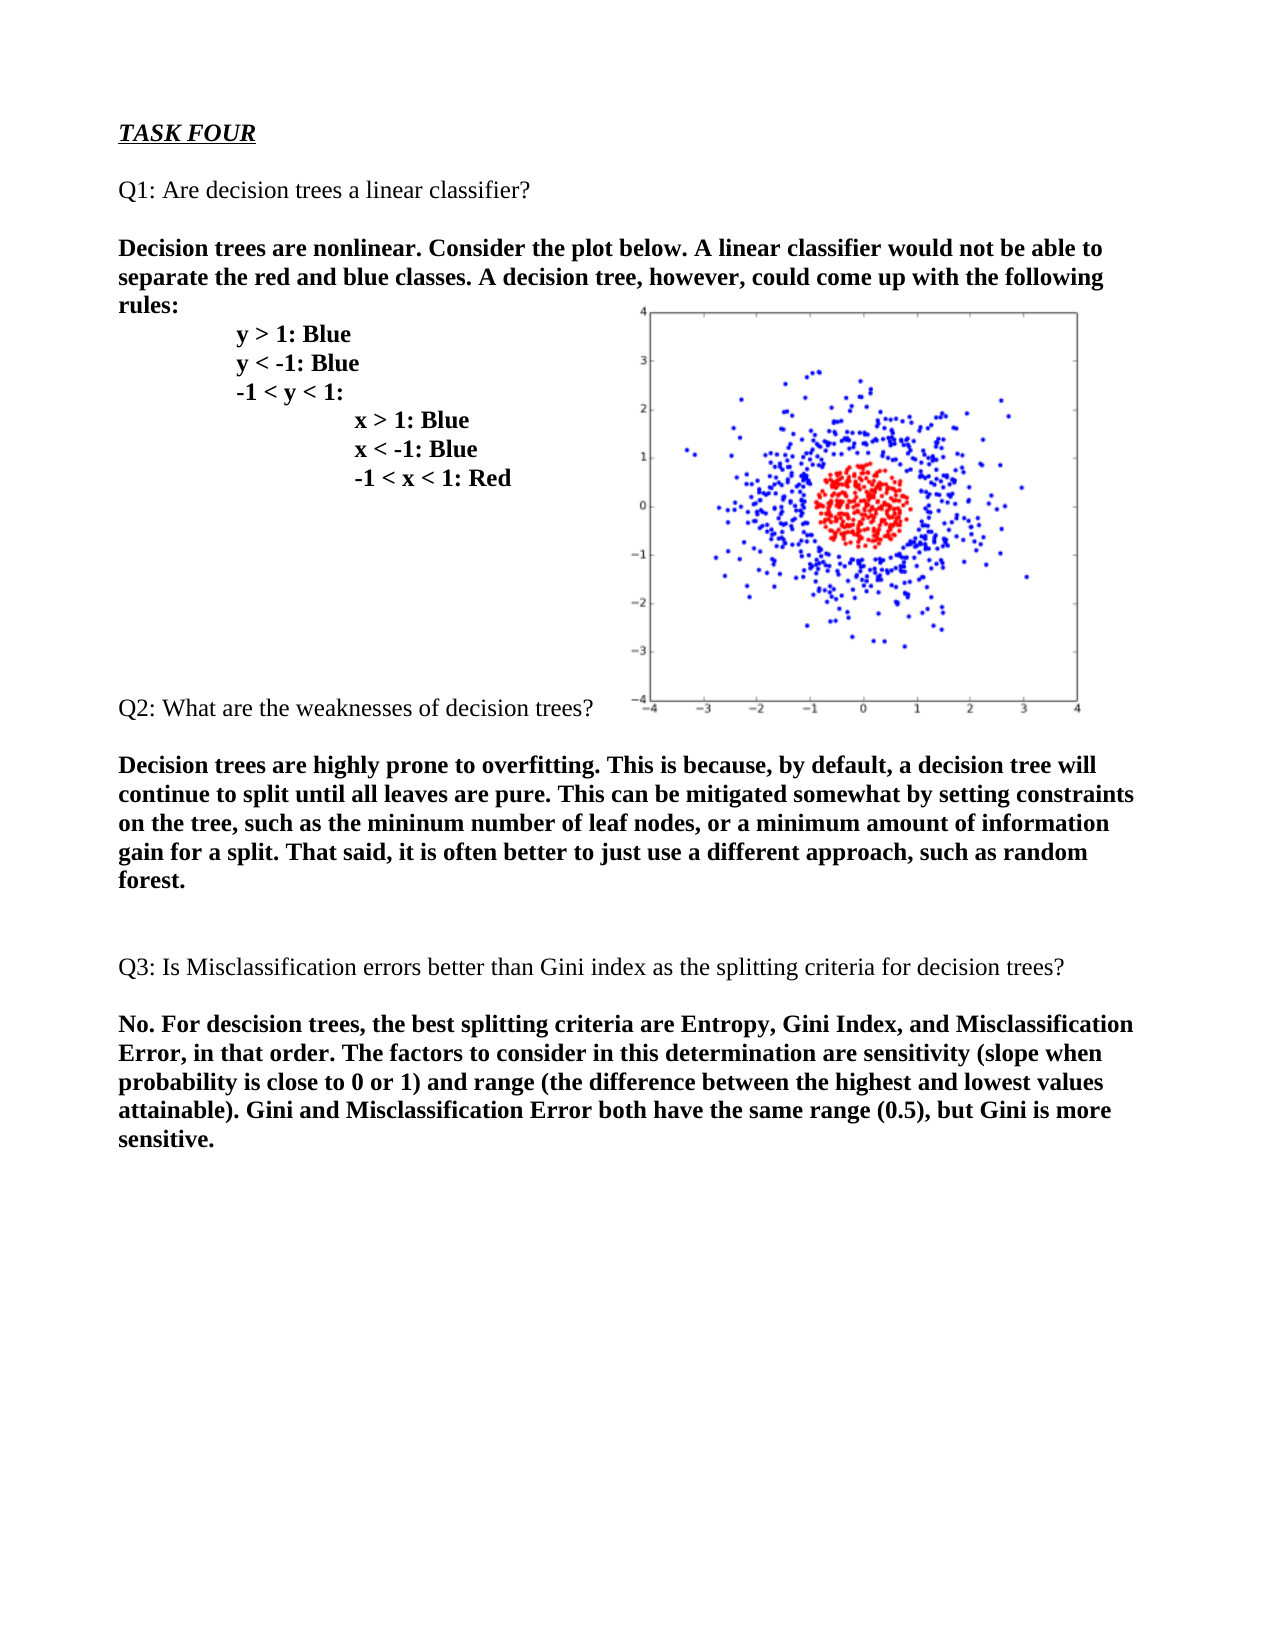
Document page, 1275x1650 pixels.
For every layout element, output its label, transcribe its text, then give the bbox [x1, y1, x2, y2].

text y < -1: Blue [118, 348, 625, 377]
text Q1: Are decision trees a linear classifier? [118, 176, 1157, 204]
text [1090, 319, 1157, 348]
text [1090, 406, 1157, 434]
text y > 1: Blue [118, 319, 625, 348]
text Q2: What are the weaknesses of decision trees? [118, 693, 1157, 722]
picture [625, 303, 1090, 721]
text [1090, 463, 1157, 492]
text TASK FOUR [118, 118, 1157, 147]
text [1090, 377, 1157, 406]
text [1090, 348, 1157, 377]
text -1 < x < 1: Red [118, 463, 625, 492]
text [1090, 434, 1157, 463]
text -1 < y < 1: [118, 377, 625, 406]
text x < -1: Blue [118, 434, 625, 463]
text Decision trees are nonlinear. Consider the plot below. A linear classifier would not be able to separate the red and blue classes. A decision tree, however, could come up with the following rules: [118, 233, 1157, 319]
text Q3: Is Misclassification errors better than Gini index as the splitting criteria for decision trees? [118, 952, 1157, 981]
text x > 1: Blue [118, 406, 625, 434]
text No. For descision trees, the best splitting criteria are Entropy, Gini Index, and Misclassification Error, in that order. The factors to consider in this determination are sensitivity (slope when probability is close to 0 or 1) and range (the difference between the highest and lowest values attainable). Gini and Misclassification Error both have the same range (0.5), but Gini is more sensitive. [118, 1009, 1157, 1153]
text Decision trees are highly prone to overfitting. This is because, by default, a decision tree will continue to split until all leaves are pure. This can be mitigated somewhat by setting constraints on the tree, such as the mininum number of leaf nodes, or a minimum amount of information gain for a split. That said, it is often better to just use a different approach, such as random forest. [118, 751, 1157, 894]
